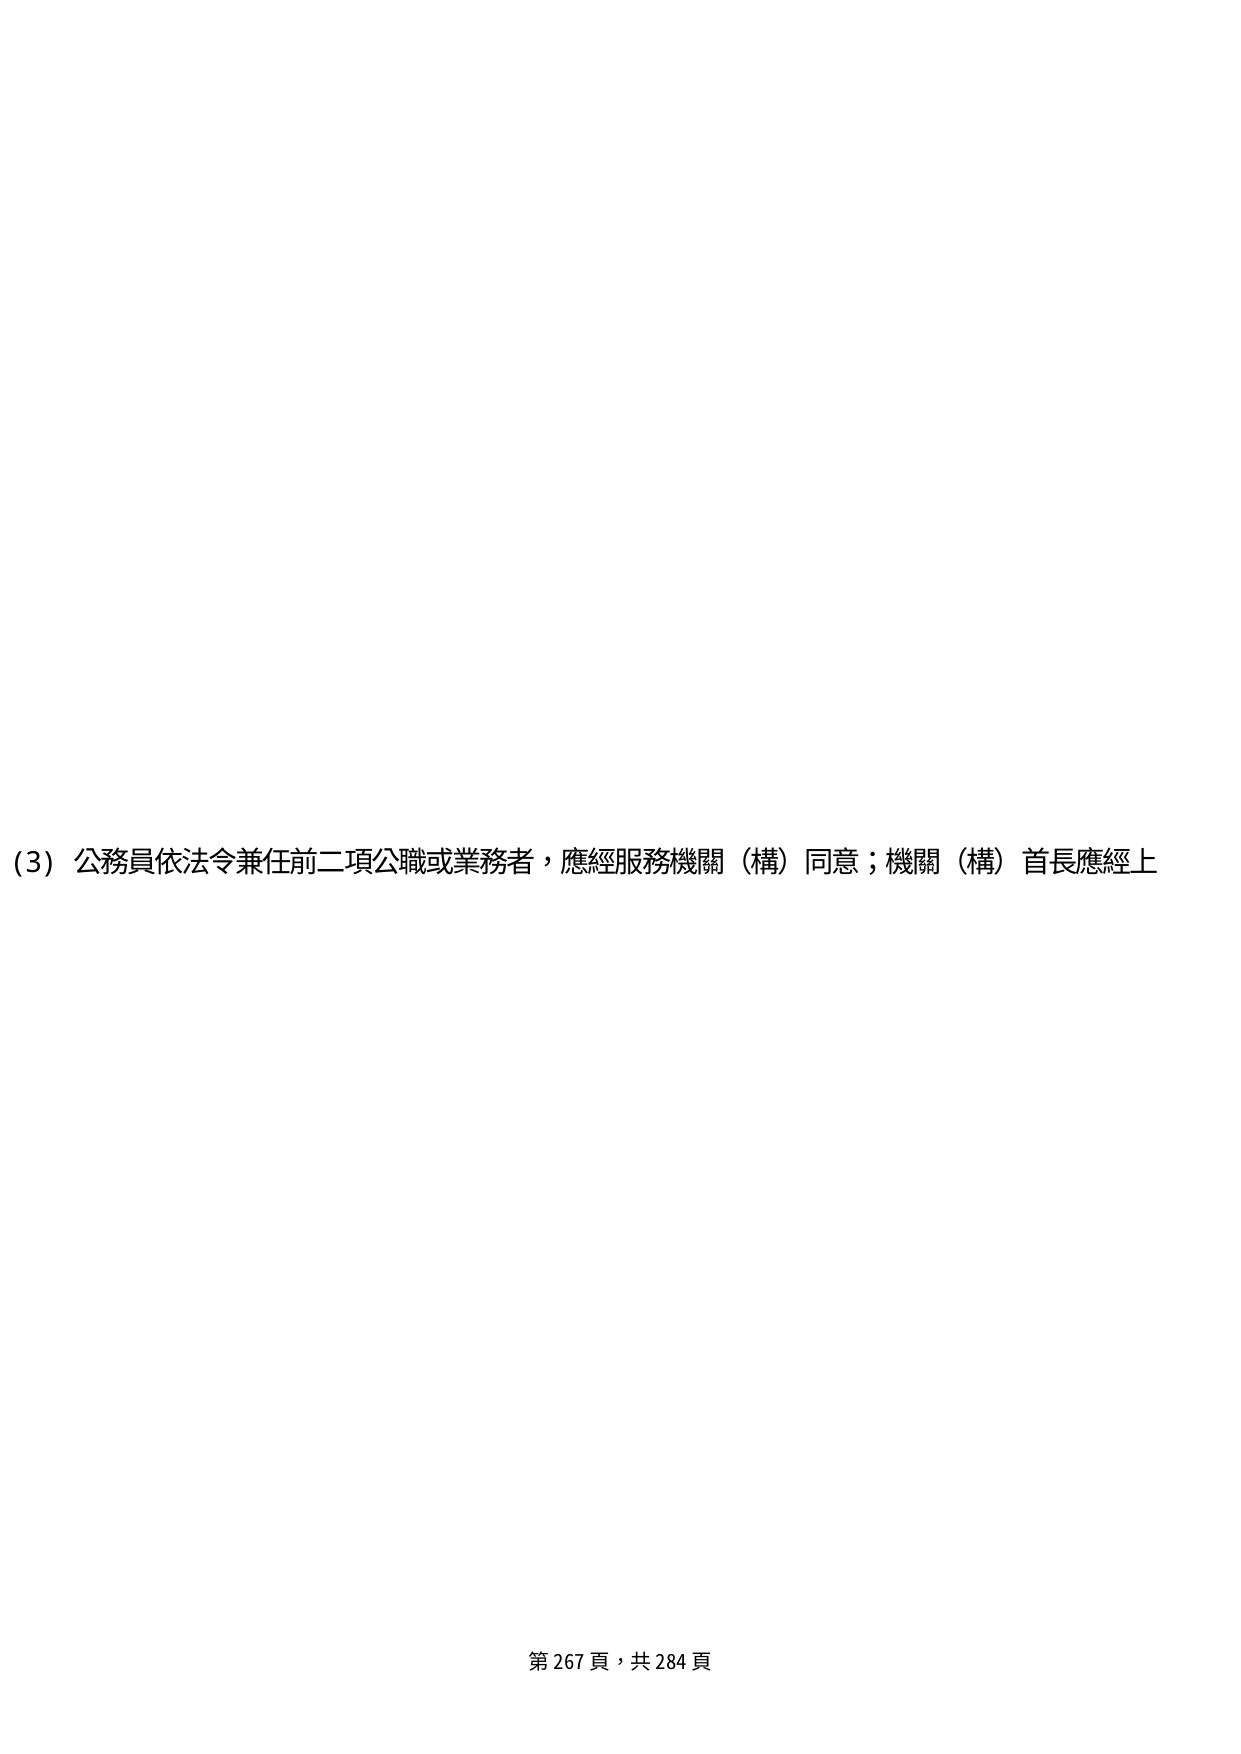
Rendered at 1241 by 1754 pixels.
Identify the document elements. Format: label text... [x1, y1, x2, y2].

list 公務員依法令兼任前二項公職或業務者，應經服務機關（構）同意；機關（構）首長應經上 [9, 818, 1165, 880]
